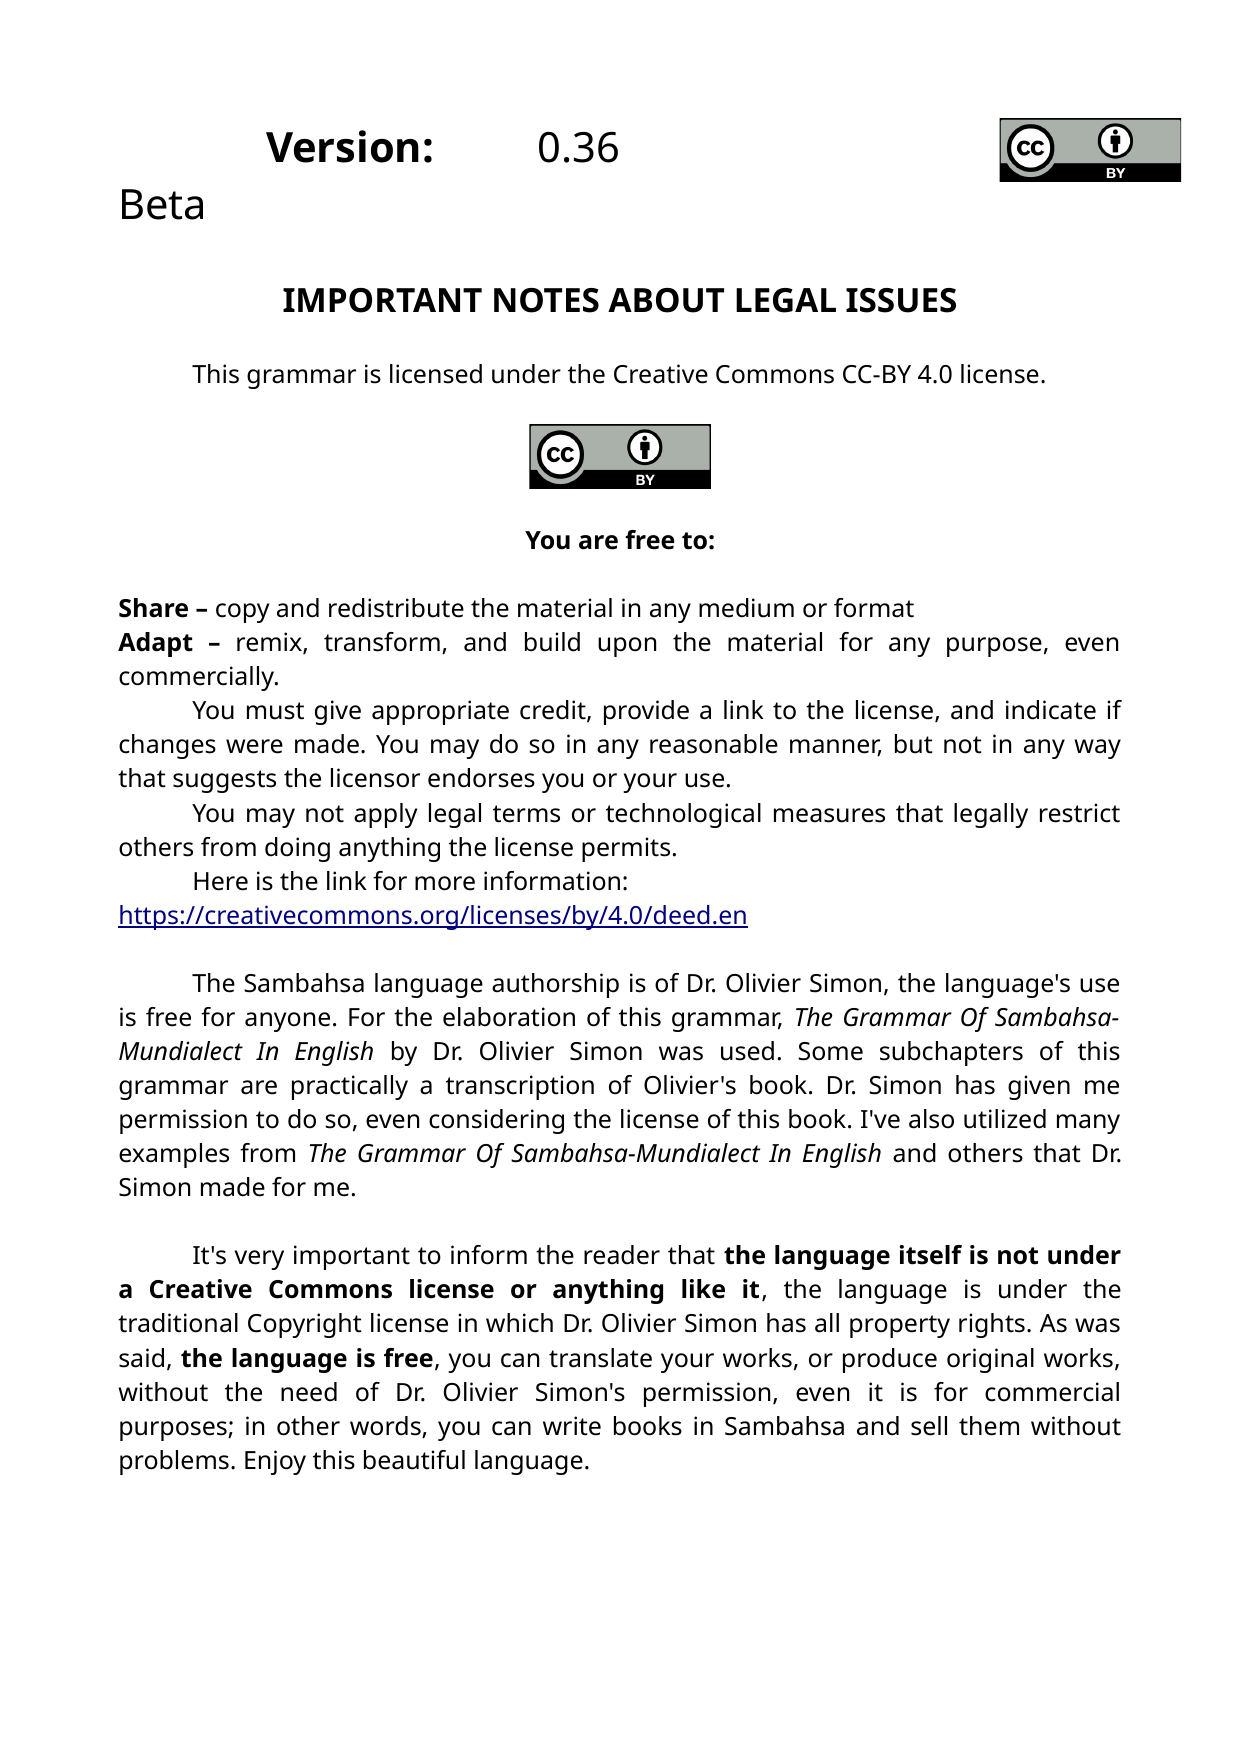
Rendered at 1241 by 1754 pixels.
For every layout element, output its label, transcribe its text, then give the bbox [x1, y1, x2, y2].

picture [529, 424, 711, 489]
text This grammar is licensed under the Creative Commons CC-BY 4.0 license. [118, 357, 1122, 391]
text https://creativecommons.org/licenses/by/4.0/deed.en [118, 897, 1122, 931]
text It's very important to inform the reader that the language itself is not under a Creative Commons license or anything like it, the language is under the traditional Copyright license in which Dr. Olivier Simon has all property rights. As was said, the language is free, you can translate your works, or produce original works, without the need of Dr. Olivier Simon's permission, even it is for commercial purposes; in other words, you can write books in Sambahsa and sell them without problems. Enjoy this beautiful language. [118, 1238, 1122, 1476]
text Share – copy and redistribute the material in any medium or format [118, 591, 1122, 625]
text You must give appropriate credit, provide a link to the license, and indicate if changes were made. You may do so in any reasonable manner, but not in any way that suggests the licensor endorses you or your use. [118, 693, 1122, 795]
picture [999, 118, 1182, 182]
table_header Version: 0.36 Beta [118, 118, 620, 232]
text Here is the link for more information: [118, 863, 1122, 897]
text The Sambahsa language authorship is of Dr. Olivier Simon, the language's use is free for anyone. For the elaboration of this grammar, The Grammar Of Sambahsa-Mundialect In English by Dr. Olivier Simon was used. Some subchapters of this grammar are practically a transcription of Olivier's book. Dr. Simon has given me permission to do so, even considering the license of this book. I've also utilized many examples from The Grammar Of Sambahsa-Mundialect In English and others that Dr. Simon made for me. [118, 966, 1122, 1204]
text IMPORTANT NOTES ABOUT LEGAL ISSUES [118, 277, 1122, 322]
text You may not apply legal terms or technological measures that legally restrict others from doing anything the license permits. [118, 795, 1122, 863]
text You are free to: [118, 523, 1122, 557]
text Adapt – remix, transform, and build upon the material for any purpose, even commercially. [118, 625, 1122, 693]
table_header [620, 118, 1122, 232]
